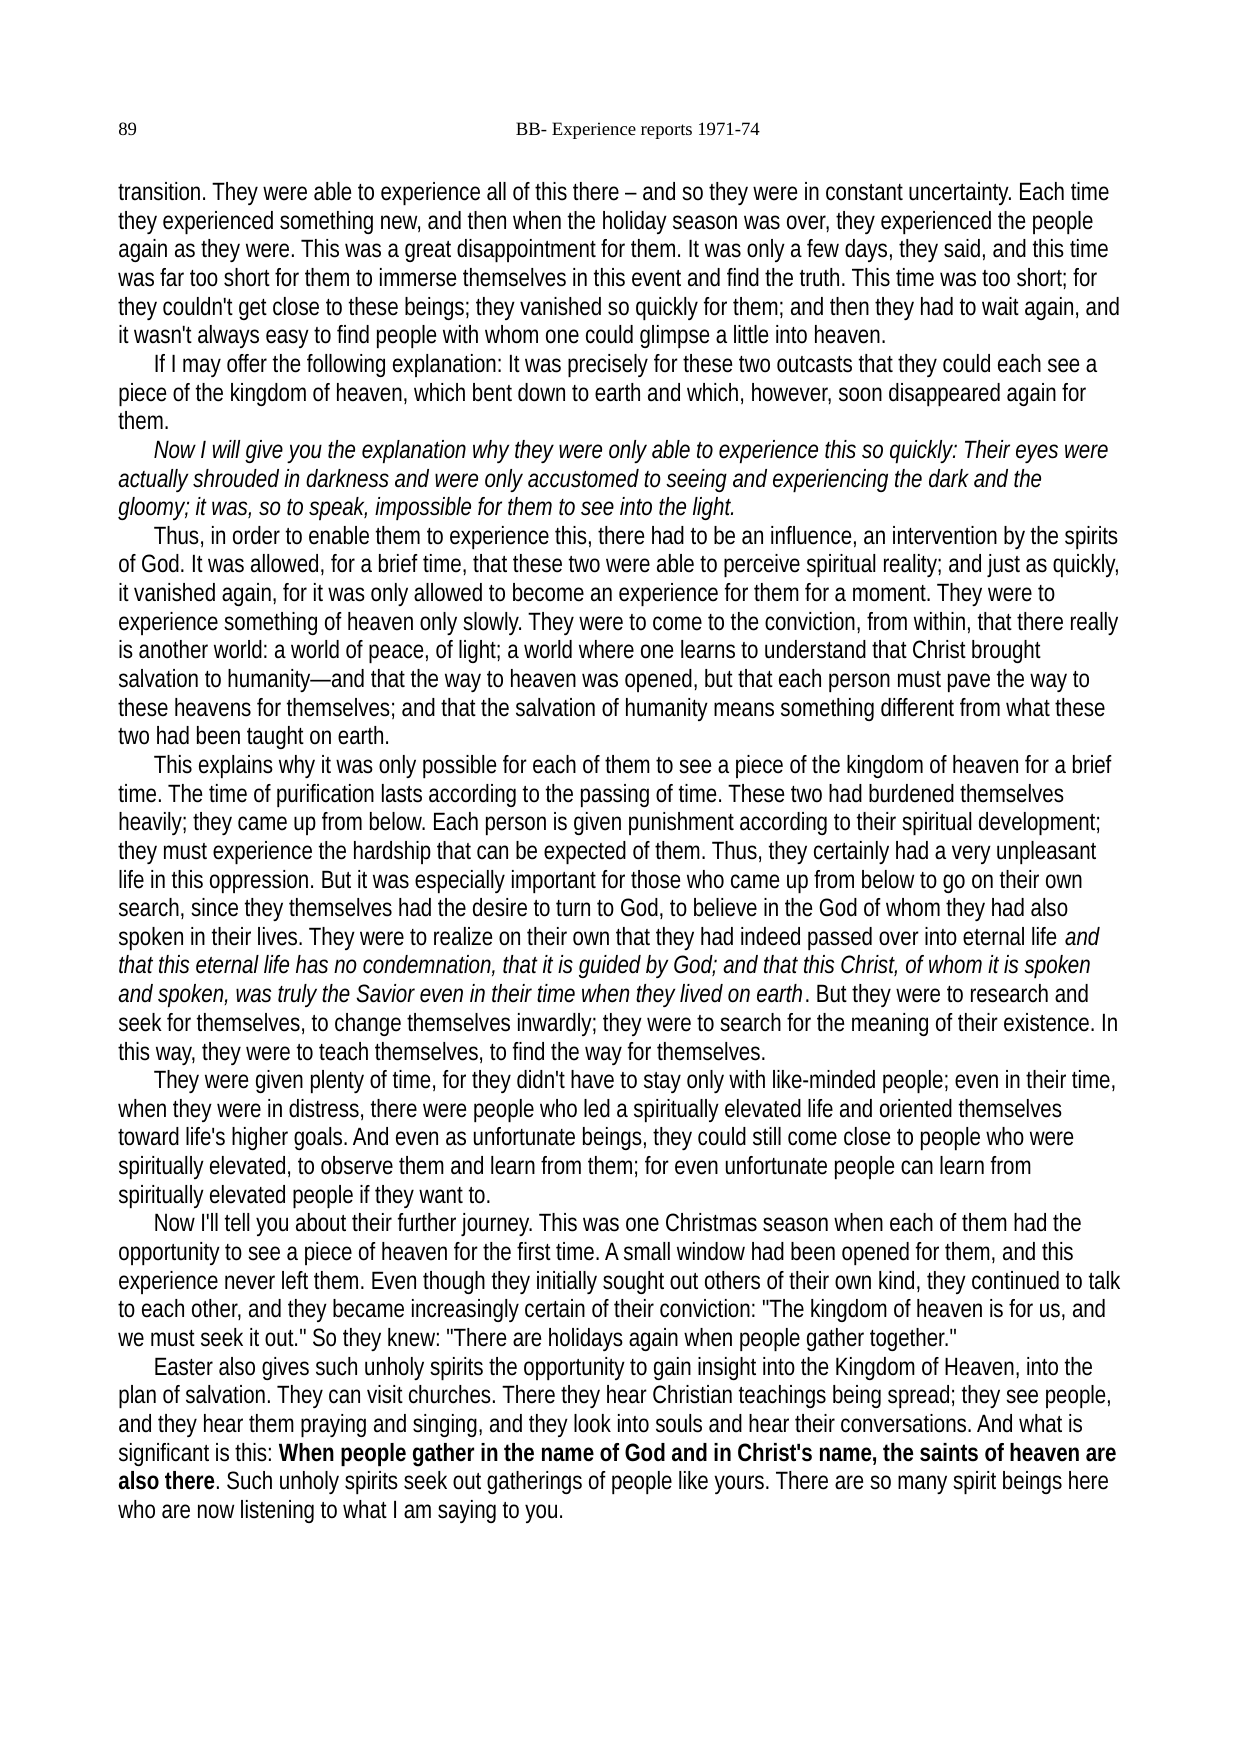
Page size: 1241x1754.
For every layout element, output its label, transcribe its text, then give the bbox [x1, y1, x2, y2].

text transition. They were able to experience all of this there – and so they were in constant uncertainty. Each time they experienced something new, and then when the holiday season was over, they experienced the people again as they were. This was a great disappointment for them. It was only a few days, they said, and this time was far too short for them to immerse themselves in this event and find the truth. This time was too short; for they couldn't get close to these beings; they vanished so quickly for them; and then they had to wait again, and it wasn't always easy to find people with whom one could glimpse a little into heaven. [118, 177, 1123, 349]
text This explains why it was only possible for each of them to see a piece of the kingdom of heaven for a brief time. The time of purification lasts according to the passing of time. These two had burdened themselves heavily; they came up from below. Each person is given punishment according to their spiritual development; they must experience the hardship that can be expected of them. Thus, they certainly had a very unpleasant life in this oppression. But it was especially important for those who came up from below to go on their own search, since they themselves had the desire to turn to God, to believe in the God of whom they had also spoken in their lives. They were to realize on their own that they had indeed passed over into eternal life and that this eternal life has no condemnation, that it is guided by God; and that this Christ, of whom it is spoken and spoken, was truly the Savior even in their time when they lived on earth. But they were to research and seek for themselves, to change themselves inwardly; they were to search for the meaning of their existence. In this way, they were to teach themselves, to find the way for themselves. [118, 750, 1123, 1065]
text Now I'll tell you about their further journey. This was one Christmas season when each of them had the opportunity to see a piece of heaven for the first time. A small window had been opened for them, and this experience never left them. Even though they initially sought out others of their own kind, they continued to talk to each other, and they became increasingly certain of their conviction: "The kingdom of heaven is for us, and we must seek it out." So they knew: "There are holidays again when people gather together." [118, 1208, 1123, 1352]
text Easter also gives such unholy spirits the opportunity to gain insight into the Kingdom of Heaven, into the plan of salvation. They can visit churches. There they hear Christian teachings being spread; they see people, and they hear them praying and singing, and they look into souls and hear their conversations. And what is significant is this: When people gather in the name of God and in Christ's name, the saints of heaven are also there. Such unholy spirits seek out gatherings of people like yours. There are so many spirit beings here who are now listening to what I am saying to you. [118, 1352, 1123, 1523]
text They were given plenty of time, for they didn't have to stay only with like-minded people; even in their time, when they were in distress, there were people who led a spiritually elevated life and oriented themselves toward life's higher goals. And even as unfortunate beings, they could still come close to people who were spiritually elevated, to observe them and learn from them; for even unfortunate people can learn from spiritually elevated people if they want to. [118, 1065, 1123, 1208]
text If I may offer the following explanation: It was precisely for these two outcasts that they could each see a piece of the kingdom of heaven, which bent down to earth and which, however, soon disappeared again for them. [118, 349, 1123, 435]
text Thus, in order to enable them to experience this, there had to be an influence, an intervention by the spirits of God. It was allowed, for a brief time, that these two were able to perceive spiritual reality; and just as quickly, it vanished again, for it was only allowed to become an experience for them for a moment. They were to experience something of heaven only slowly. They were to come to the conviction, from within, that there really is another world: a world of peace, of light; a world where one learns to understand that Christ brought salvation to humanity—and that the way to heaven was opened, but that each person must pave the way to these heavens for themselves; and that the salvation of humanity means something different from what these two had been taught on earth. [118, 521, 1123, 750]
text Now I will give you the explanation why they were only able to experience this so quickly: Their eyes were actually shrouded in darkness and were only accustomed to seeing and experiencing the dark and the gloomy; it was, so to speak, impossible for them to see into the light. [118, 435, 1123, 521]
